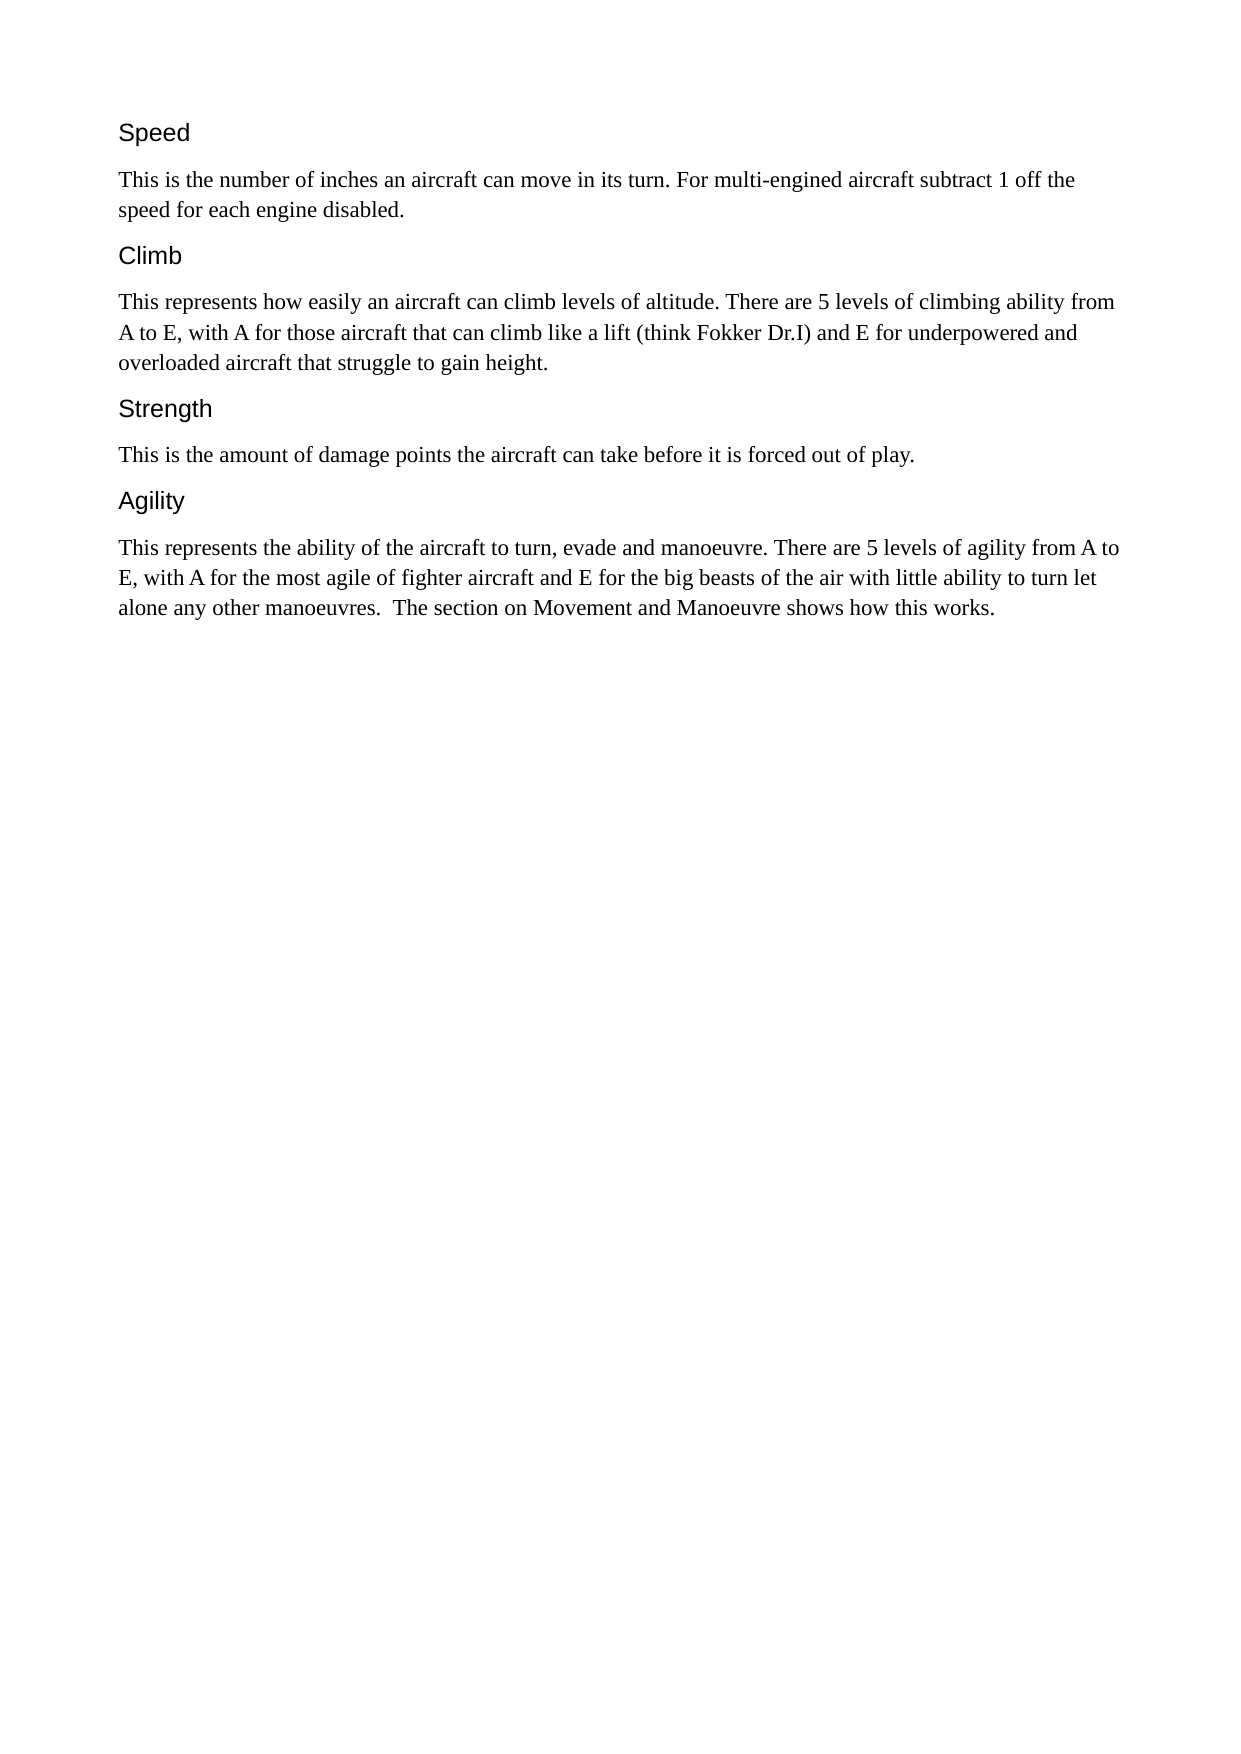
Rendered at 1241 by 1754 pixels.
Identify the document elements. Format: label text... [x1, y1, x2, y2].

text This is the amount of damage points the aircraft can take before it is forced out of play. [118, 441, 1122, 467]
text This represents how easily an aircraft can climb levels of altitude. There are 5 levels of climbing ability from A to E, with A for those aircraft that can climb like a lift (think Fokker Dr.I) and E for underpowered and overloaded aircraft that struggle to gain height. [118, 288, 1122, 375]
text Speed [118, 118, 1122, 147]
text Strength [118, 393, 1122, 422]
text Agility [118, 486, 1122, 515]
text This represents the ability of the aircraft to turn, evade and manoeuvre. There are 5 levels of agility from A to E, with A for the most agile of fighter aircraft and E for the big beasts of the air with little ability to turn let alone any other manoeuvres. The section on Movement and Manoeuvre shows how this works. [118, 533, 1122, 620]
text Climb [118, 241, 1122, 269]
text This is the number of inches an aircraft can move in its turn. For multi-engined aircraft subtract 1 off the speed for each engine disabled. [118, 166, 1122, 222]
